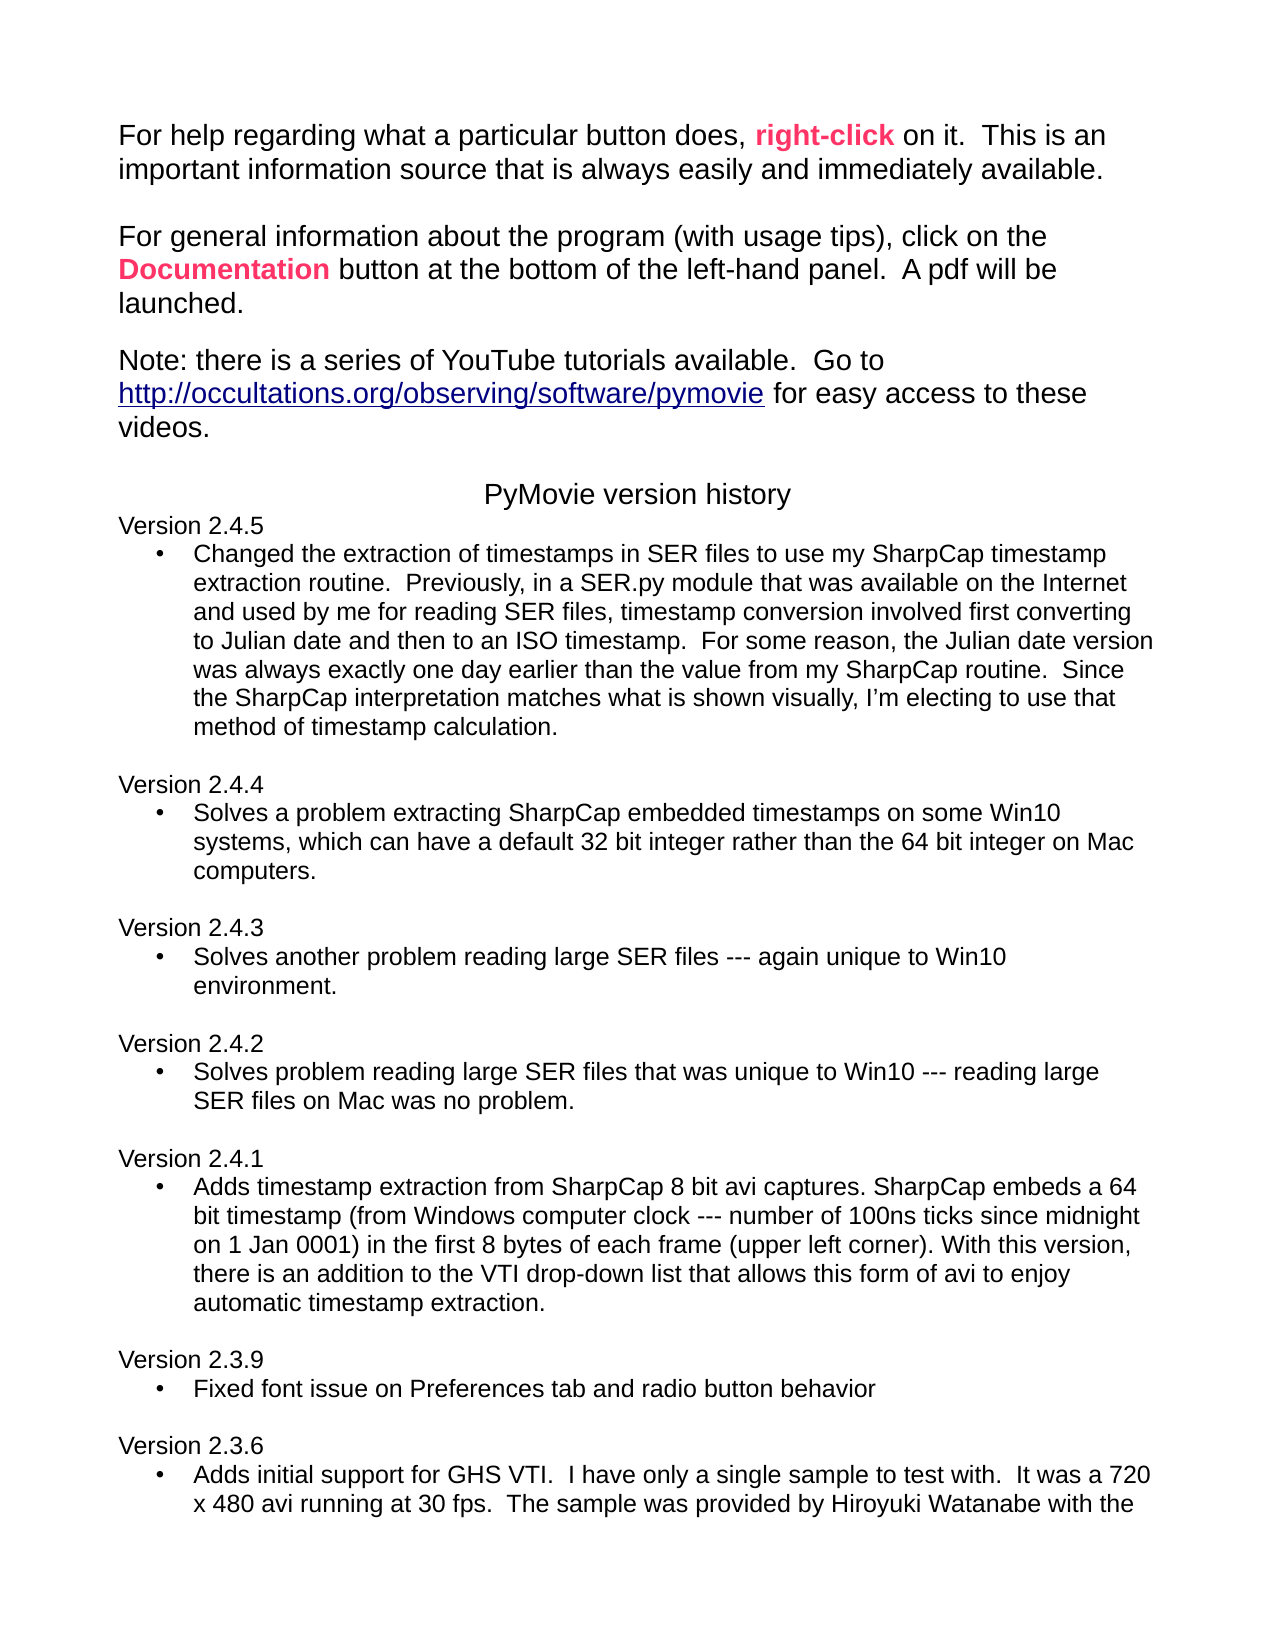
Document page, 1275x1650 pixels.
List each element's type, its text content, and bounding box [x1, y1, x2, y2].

text PyMovie version history [118, 477, 1157, 511]
list Solves another problem reading large SER files --- again unique to Win10 environment. [156, 942, 1157, 1028]
text Note: there is a series of YouTube tutorials available. Go to http://occultations.org/observing/software/pymovie for easy access to these videos. [118, 343, 1157, 444]
list Adds timestamp extraction from SharpCap 8 bit avi captures. SharpCap embeds a 64 bit timestamp (from Windows computer clock --- number of 100ns ticks since midnight on 1 Jan 0001) in the first 8 bytes of each frame (upper left corner). With this version, there is an addition to the VTI drop-down list that allows this form of avi to enjoy automatic timestamp extraction. [156, 1172, 1157, 1345]
text For general information about the program (with usage tips), click on the Documentation button at the bottom of the left-hand panel. A pdf will be launched. [118, 219, 1157, 319]
text Version 2.3.9 [118, 1345, 1157, 1374]
list Solves problem reading large SER files that was unique to Win10 --- reading large SER files on Mac was no problem. [156, 1057, 1157, 1144]
text Version 2.4.1 [118, 1144, 1157, 1172]
list Solves a problem extracting SharpCap embedded timestamps on some Win10 systems, which can have a default 32 bit integer rather than the 64 bit integer on Mac computers. [156, 798, 1157, 913]
list Changed the extraction of timestamps in SER files to use my SharpCap timestamp extraction routine. Previously, in a SER.py module that was available on the Internet and used by me for reading SER files, timestamp conversion involved first converting to Julian date and then to an ISO timestamp. For some reason, the Julian date version was always exactly one day earlier than the value from my SharpCap routine. Since the SharpCap interpretation matches what is shown visually, I’m electing to use that method of timestamp calculation. [156, 539, 1157, 769]
text Version 2.4.5 [118, 511, 1157, 539]
text Version 2.4.3 [118, 913, 1157, 942]
list Fixed font issue on Preferences tab and radio button behavior [156, 1374, 1157, 1431]
list Adds initial support for GHS VTI. I have only a single sample to test with. It was a 720 x 480 avi running at 30 fps. The sample was provided by Hiroyuki Watanabe with the [156, 1460, 1157, 1518]
text For help regarding what a particular button does, right-click on it. This is an important information source that is always easily and immediately available. [118, 118, 1157, 185]
text Version 2.4.4 [118, 769, 1157, 798]
text Version 2.4.2 [118, 1028, 1157, 1057]
text Version 2.3.6 [118, 1431, 1157, 1460]
